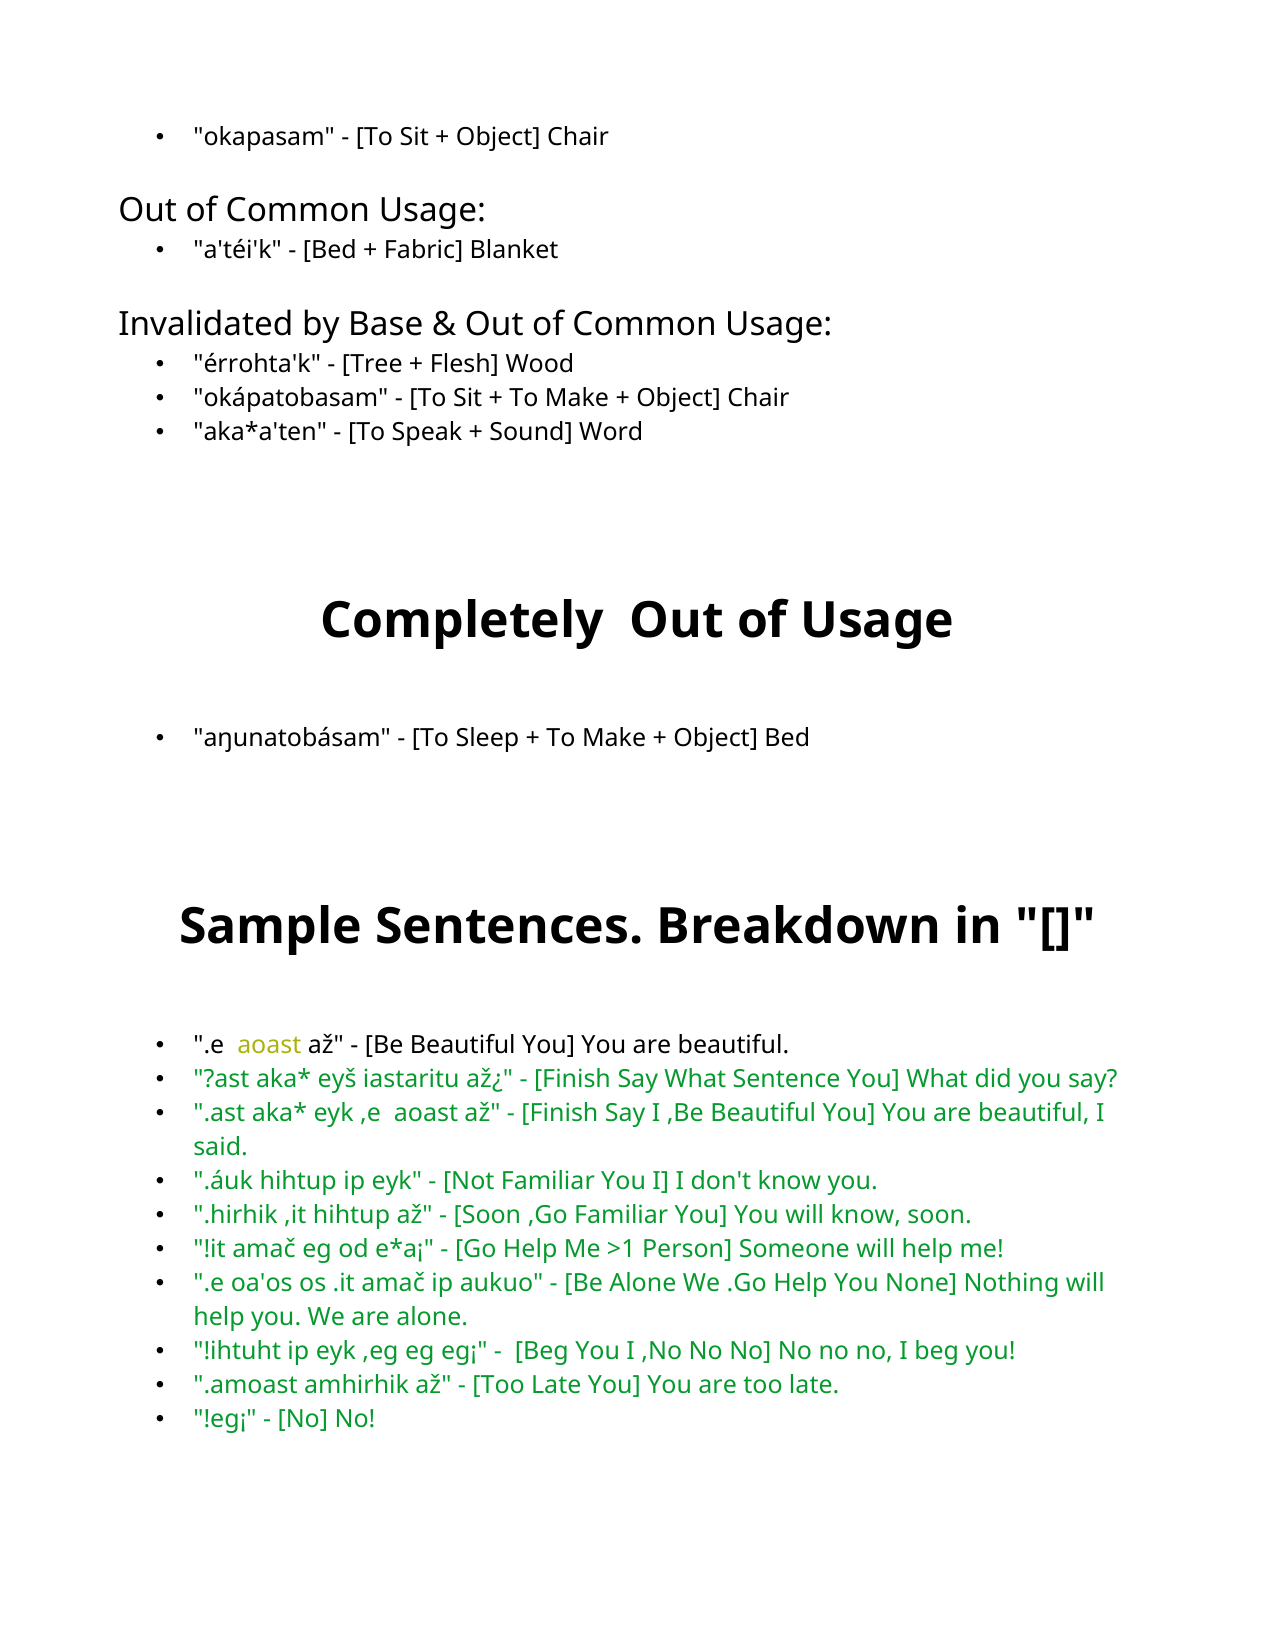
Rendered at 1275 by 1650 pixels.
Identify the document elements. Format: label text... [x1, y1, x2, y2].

list ".ast aka* eyk ,e aoast až" - [Finish Say I ,Be Beautiful You] You are beautiful, I said. [156, 1094, 1157, 1163]
list "a'téi'k" - [Bed + Fabric] Blanket [156, 232, 1157, 266]
list "okápatobasam" - [To Sit + To Make + Object] Chair [156, 379, 1157, 413]
text Out of Common Usage: [118, 186, 1157, 232]
list "!eg¡" - [No] No! [156, 1401, 1157, 1435]
list ".áuk hihtup ip eyk" - [Not Familiar You I] I don't know you. [156, 1163, 1157, 1197]
text Invalidated by Base & Out of Common Usage: [118, 300, 1157, 345]
list "!it amač eg od e*a¡" - [Go Help Me >1 Person] Someone will help me! [156, 1231, 1157, 1265]
list ".e aoast až" - [Be Beautiful You] You are beautiful. [156, 1026, 1157, 1061]
list "?ast aka* eyš iastaritu až¿" - [Finish Say What Sentence You] What did you say? [156, 1061, 1157, 1094]
list ".e oa'os os .it amač ip aukuo" - [Be Alone We .Go Help You None] Nothing will help you. We are alone. [156, 1265, 1157, 1333]
text Sample Sentences. Breakdown in "[]" [118, 890, 1157, 958]
list "!ihtuht ip eyk ,eg eg eg¡" - [Beg You I ,No No No] No no no, I beg you! [156, 1333, 1157, 1367]
list "okapasam" - [To Sit + Object] Chair [156, 118, 1157, 152]
list ".amoast amhirhik až" - [Too Late You] You are too late. [156, 1367, 1157, 1401]
list "érrohta'k" - [Tree + Flesh] Wood [156, 345, 1157, 379]
list ".hirhik ,it hihtup až" - [Soon ,Go Familiar You] You will know, soon. [156, 1197, 1157, 1231]
text Completely Out of Usage [118, 584, 1157, 652]
list "aka*a'ten" - [To Speak + Sound] Word [156, 413, 1157, 447]
list "aŋunatobásam" - [To Sleep + To Make + Object] Bed [156, 720, 1157, 754]
